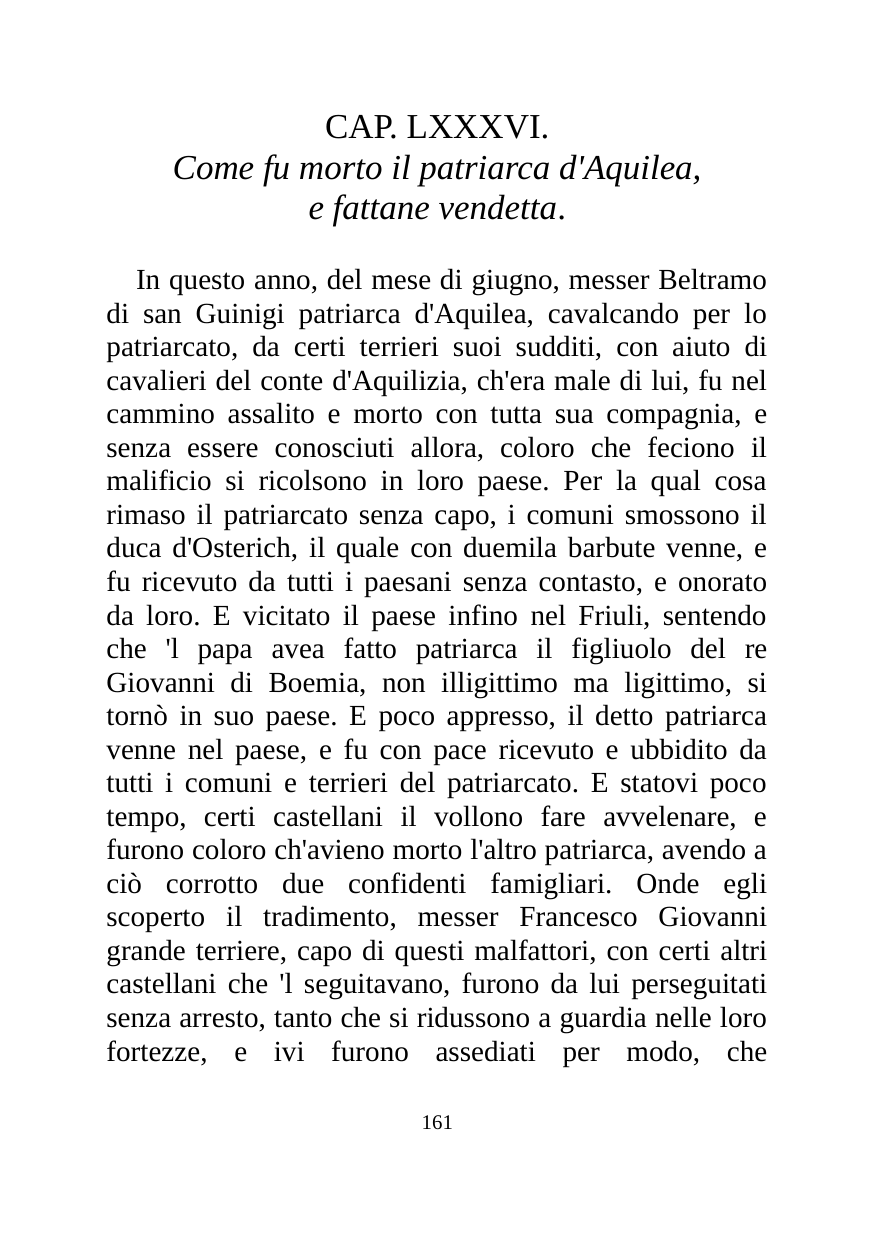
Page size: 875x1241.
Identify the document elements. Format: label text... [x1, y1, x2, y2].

text In questo anno, del mese di giugno, messer Beltramo di san Guinigi patriarca d'Aquilea, cavalcando per lo patriarcato, da certi terrieri suoi sudditi, con aiuto di cavalieri del conte d'Aquilizia, ch'era male di lui, fu nel cammino assalito e morto con tutta sua compagnia, e senza essere conosciuti allora, coloro che feciono il malificio si ricolsono in loro paese. Per la qual cosa rimaso il patriarcato senza capo, i comuni smossono il duca d'Osterich, il quale con duemila barbute venne, e fu ricevuto da tutti i paesani senza contasto, e onorato da loro. E vicitato il paese infino nel Friuli, sentendo che 'l papa avea fatto patriarca il figliuolo del re Giovanni di Boemia, non illigittimo ma ligittimo, si tornò in suo paese. E poco appresso, il detto patriarca venne nel paese, e fu con pace ricevuto e ubbidito da tutti i comuni e terrieri del patriarcato. E statovi poco tempo, certi castellani il vollono fare avvelenare, e furono coloro ch'avieno morto l'altro patriarca, avendo a ciò corrotto due confidenti famigliari. Onde egli scoperto il tradimento, messer Francesco Giovanni grande terriere, capo di questi malfattori, con certi altri castellani che 'l seguitavano, furono da lui perseguitati senza arresto, tanto che si ridussono a guardia nelle loro fortezze, e ivi furono assediati per modo, che [106, 262, 768, 1067]
subtitle CAP. LXXXVI. Come fu morto il patriarca d'Aquilea, e fattane vendetta. [106, 106, 768, 227]
